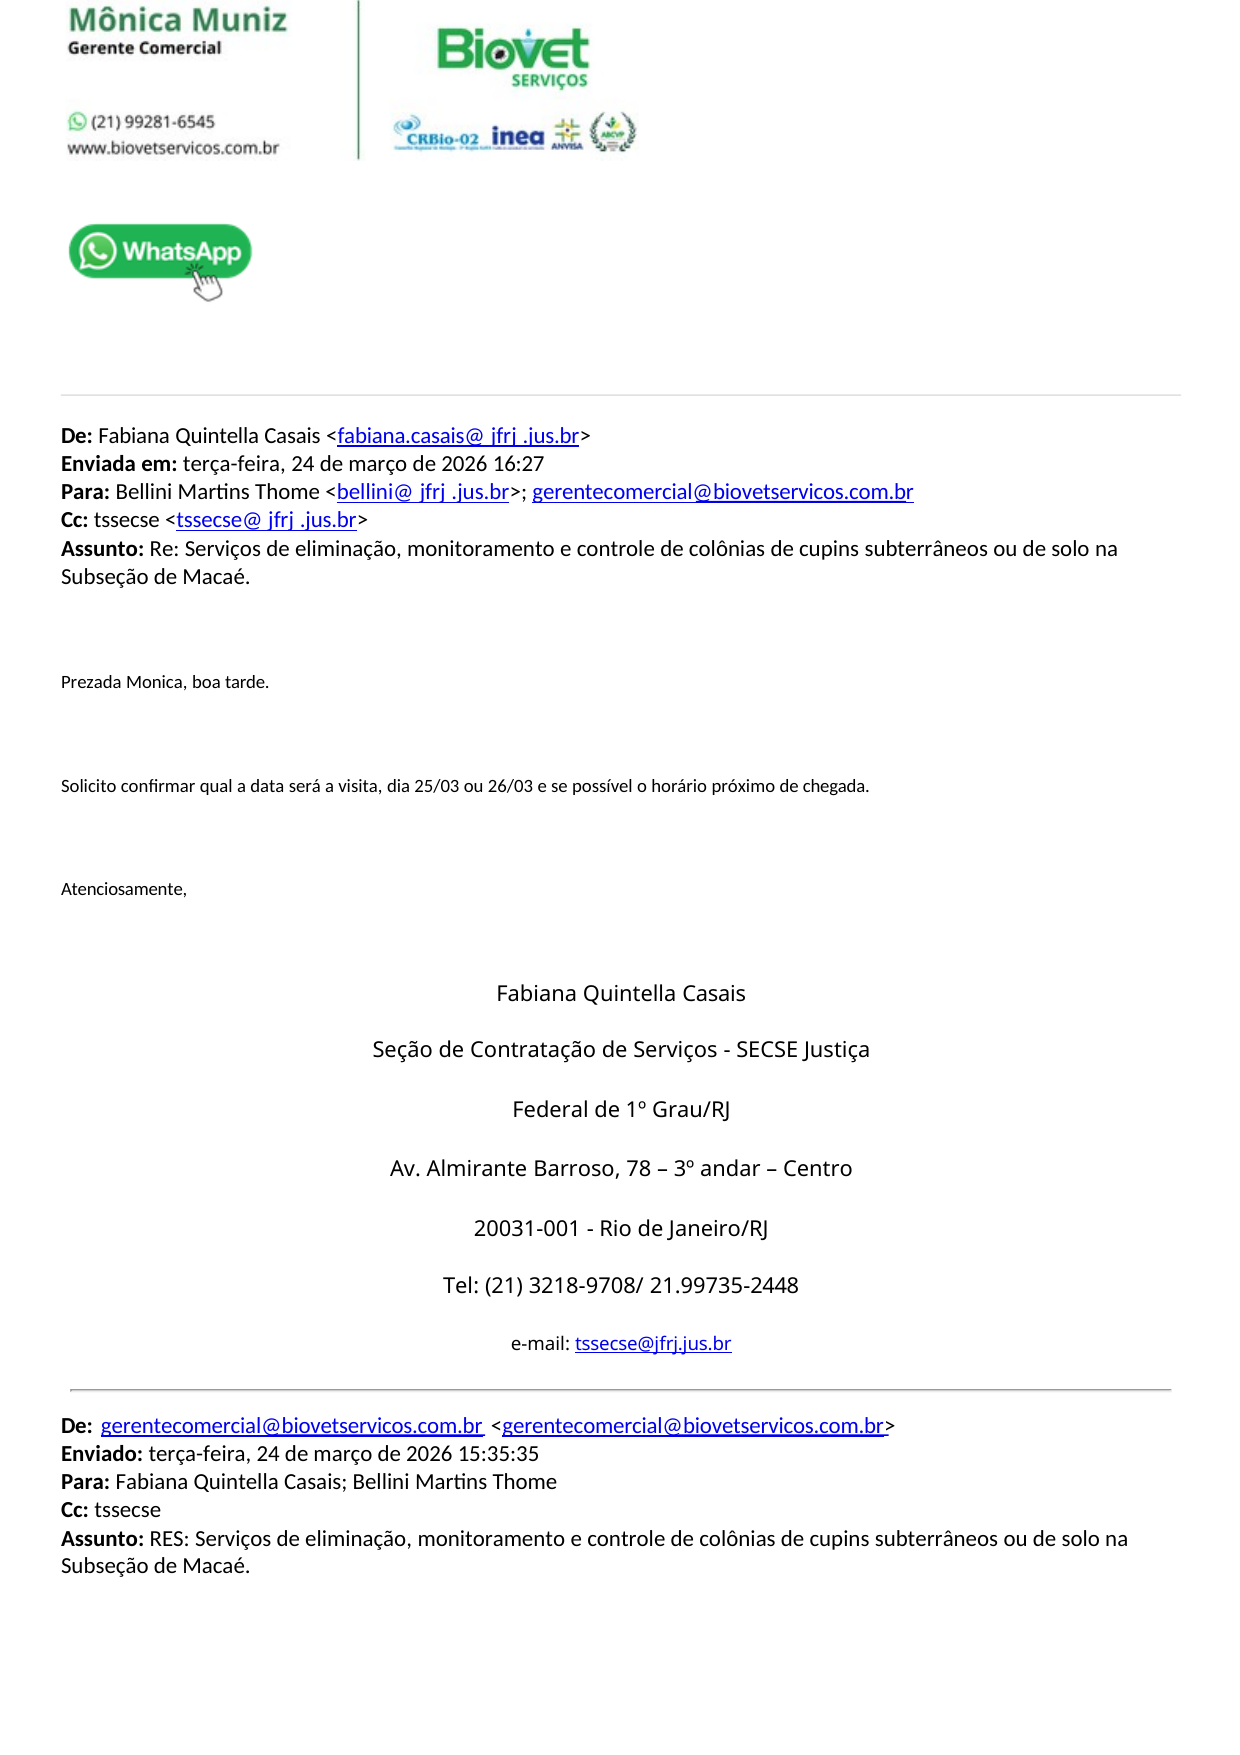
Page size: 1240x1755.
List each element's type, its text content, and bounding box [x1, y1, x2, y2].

text Assunto: RES: Serviços de eliminação, monitoramento e controle de colônias de cupins subterrâneos ou de solo na Subseção de Macaé. [61, 1524, 1166, 1580]
text De: gerentecomercial@biovetservicos.com.br <gerentecomercial@biovetservicos.com.br> [61, 1411, 1166, 1439]
text Seção de Contratação de Serviços - SECSE Justiça Federal de 1º Grau/RJ [352, 1034, 891, 1123]
text Solicito confirmar qual a data será a visita, dia 25/03 ou 26/03 e se possível o horário próximo de chegada. [61, 774, 1166, 797]
text Para: Bellini Martins Thome <bellini@ jfrj .jus.br>; gerentecomercial@biovetservicos.com.br [61, 477, 1166, 505]
text Atenciosamente, [61, 877, 1166, 900]
text Assunto: Re: Serviços de eliminação, monitoramento e controle de colônias de cupins subterrâneos ou de solo na Subseção de Macaé. [61, 534, 1166, 590]
text Tel: (21) 3218-9708/ 21.99735-2448 [76, 1272, 1166, 1299]
text Av. Almirante Barroso, 78 – 3º andar – Centro 20031-001 - Rio de Janeiro/RJ [366, 1153, 877, 1243]
text Enviado: terça-feira, 24 de março de 2026 15:35:35 Para: Fabiana Quintella Casais; Bellini Martins Thome Cc: tssecse [61, 1439, 558, 1523]
text Cc: tssecse <tssecse@ jfrj .jus.br> [61, 506, 1166, 534]
text Prezada Monica, boa tarde. [61, 671, 1166, 694]
text De: Fabiana Quintella Casais <fabiana.casais@ jfrj .jus.br> [61, 421, 1166, 449]
text e-mail: tssecse@jfrj.jus.br [76, 1330, 1166, 1356]
text Fabiana Quintella Casais [76, 978, 1166, 1008]
text Enviada em: terça-feira, 24 de março de 2026 16:27 [61, 449, 1166, 477]
